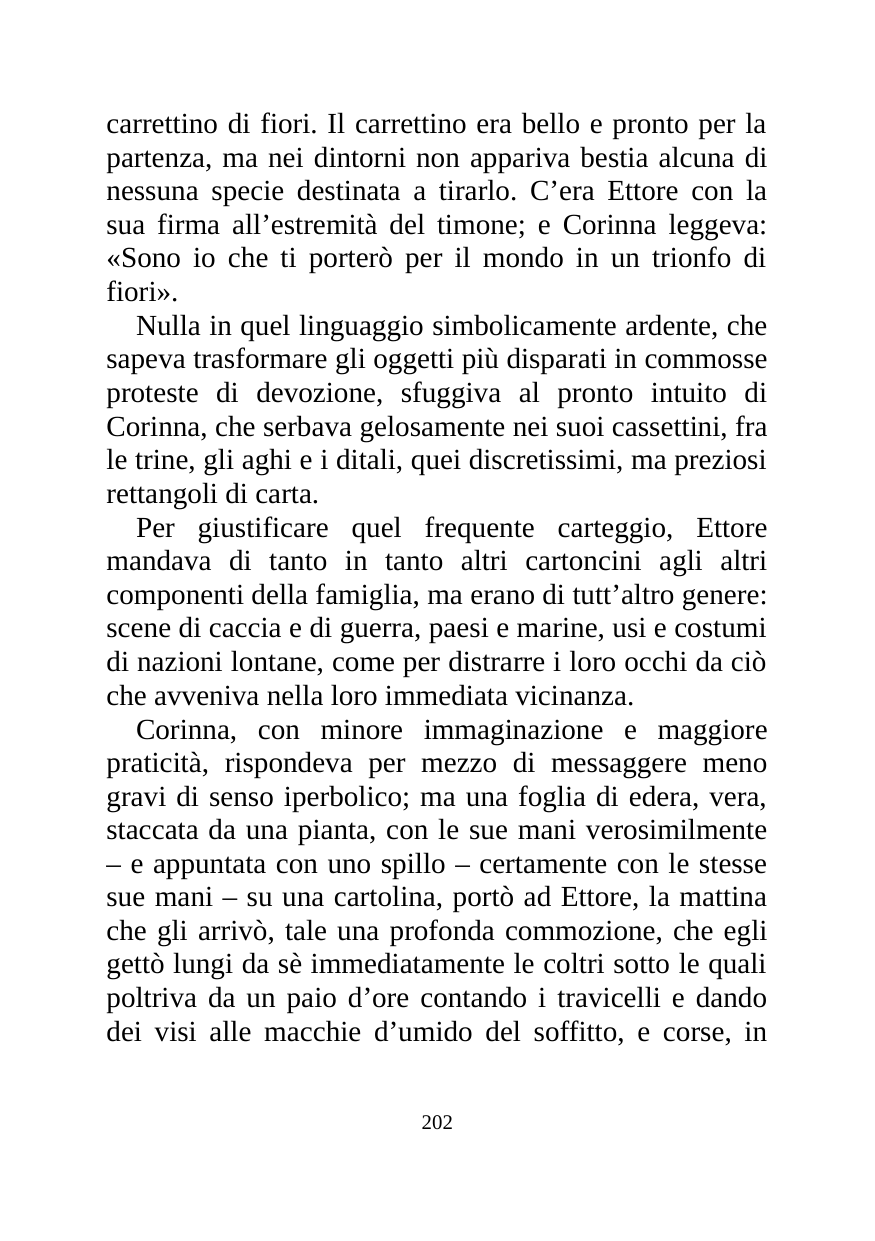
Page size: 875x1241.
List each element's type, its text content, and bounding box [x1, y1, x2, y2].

text Nulla in quel linguaggio simbolicamente ardente, che sapeva trasformare gli oggetti più disparati in commosse proteste di devozione, sfuggiva al pronto intuito di Corinna, che serbava gelosamente nei suoi cassettini, fra le trine, gli aghi e i ditali, quei discretissimi, ma preziosi rettangoli di carta. [106, 308, 768, 509]
text carrettino di fiori. Il carrettino era bello e pronto per la partenza, ma nei dintorni non appariva bestia alcuna di nessuna specie destinata a tirarlo. C’era Ettore con la sua firma all’estremità del timone; e Corinna leggeva: «Sono io che ti porterò per il mondo in un trionfo di fiori». [106, 106, 768, 307]
text Per giustificare quel frequente carteggio, Ettore mandava di tanto in tanto altri cartoncini agli altri componenti della famiglia, ma erano di tutt’altro genere: scene di caccia e di guerra, paesi e marine, usi e costumi di nazioni lontane, come per distrarre i loro occhi da ciò che avveniva nella loro immediata vicinanza. [106, 510, 768, 711]
text Corinna, con minore immaginazione e maggiore praticità, rispondeva per mezzo di messaggere meno gravi di senso iperbolico; ma una foglia di edera, vera, staccata da una pianta, con le sue mani verosimilmente – e appuntata con uno spillo – certamente con le stesse sue mani – su una cartolina, portò ad Ettore, la mattina che gli arrivò, tale una profonda commozione, che egli gettò lungi da sè immediatamente le coltri sotto le quali poltriva da un paio d’ore contando i travicelli e dando dei visi alle macchie d’umido del soffitto, e corse, in [106, 712, 768, 1047]
